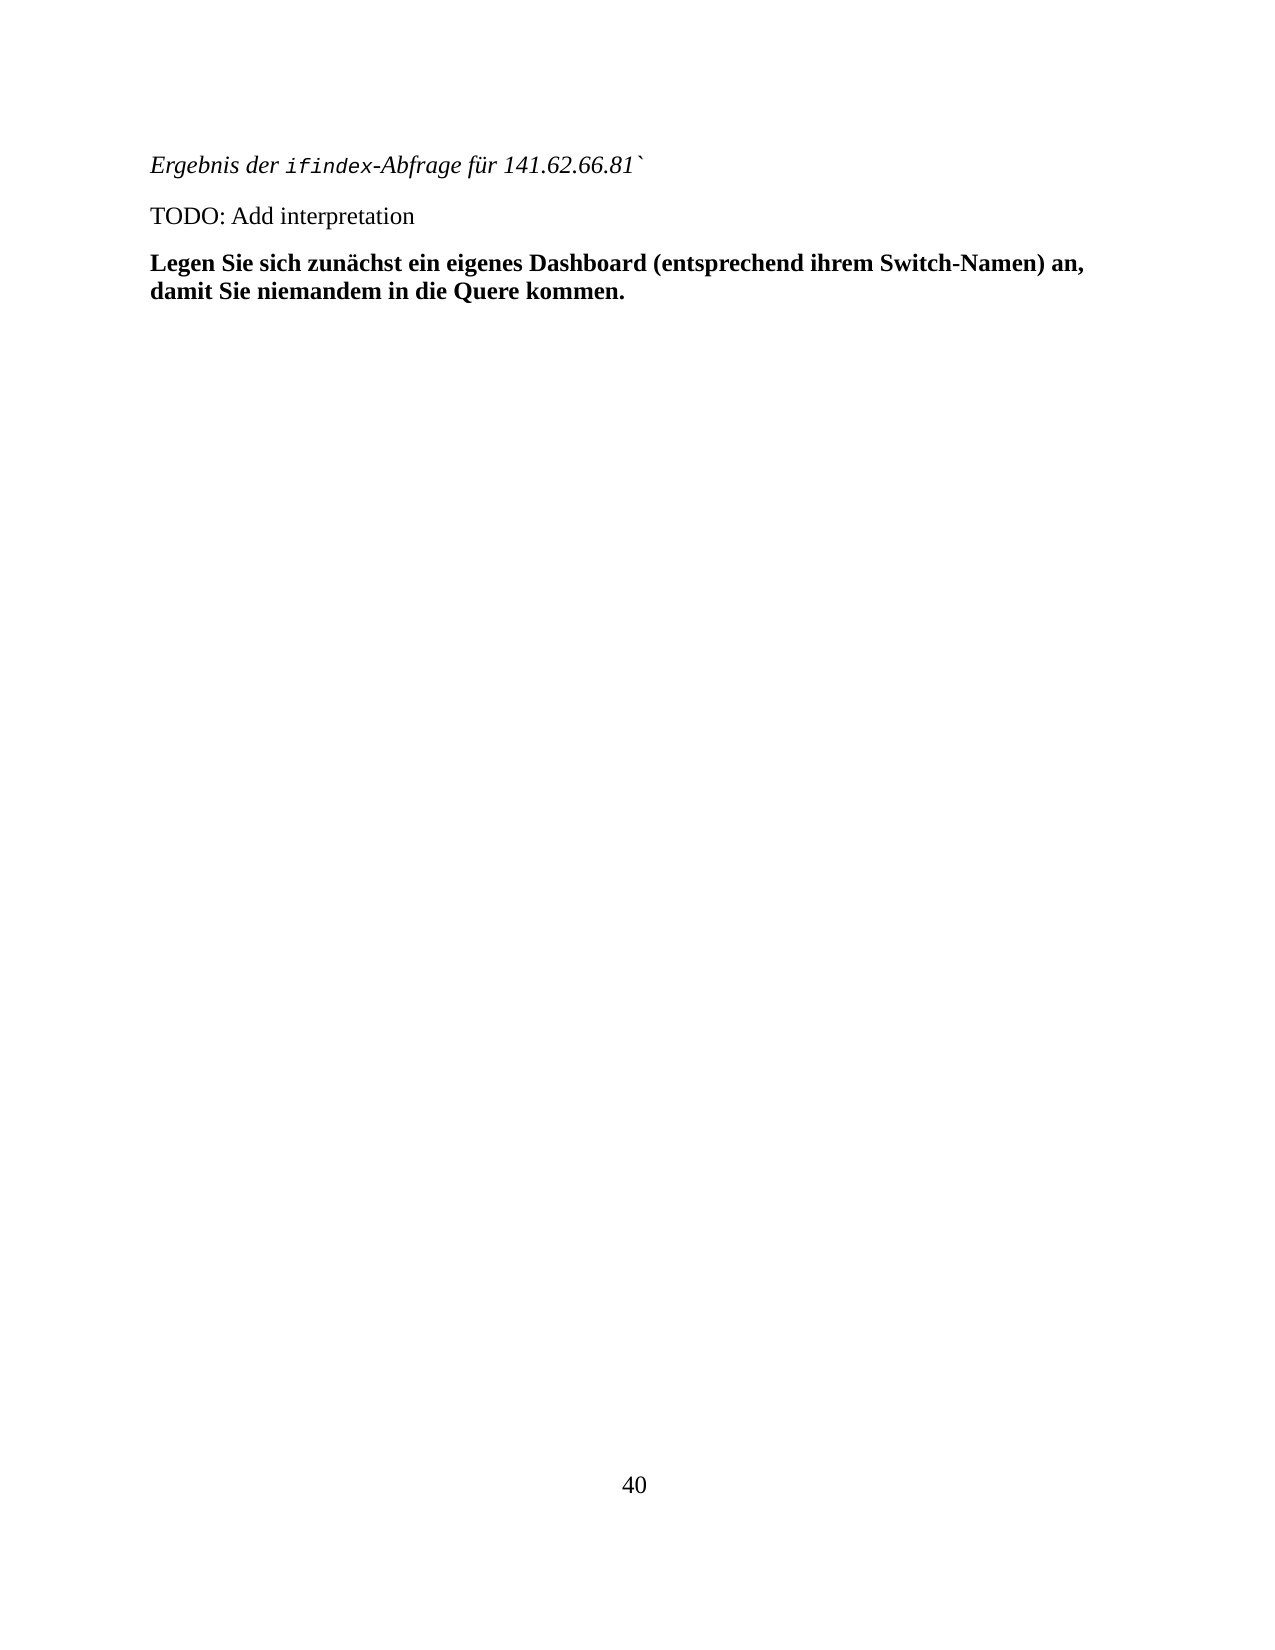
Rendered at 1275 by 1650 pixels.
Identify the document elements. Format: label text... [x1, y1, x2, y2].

text Legen Sie sich zunächst ein eigenes Dashboard (entsprechend ihrem Switch-Namen) an, damit Sie niemandem in die Quere kommen. [150, 248, 1125, 305]
text Ergebnis der ifindex-Abfrage für 141.62.66.81` [150, 150, 1125, 179]
text TODO: Add interpretation [150, 201, 1125, 230]
